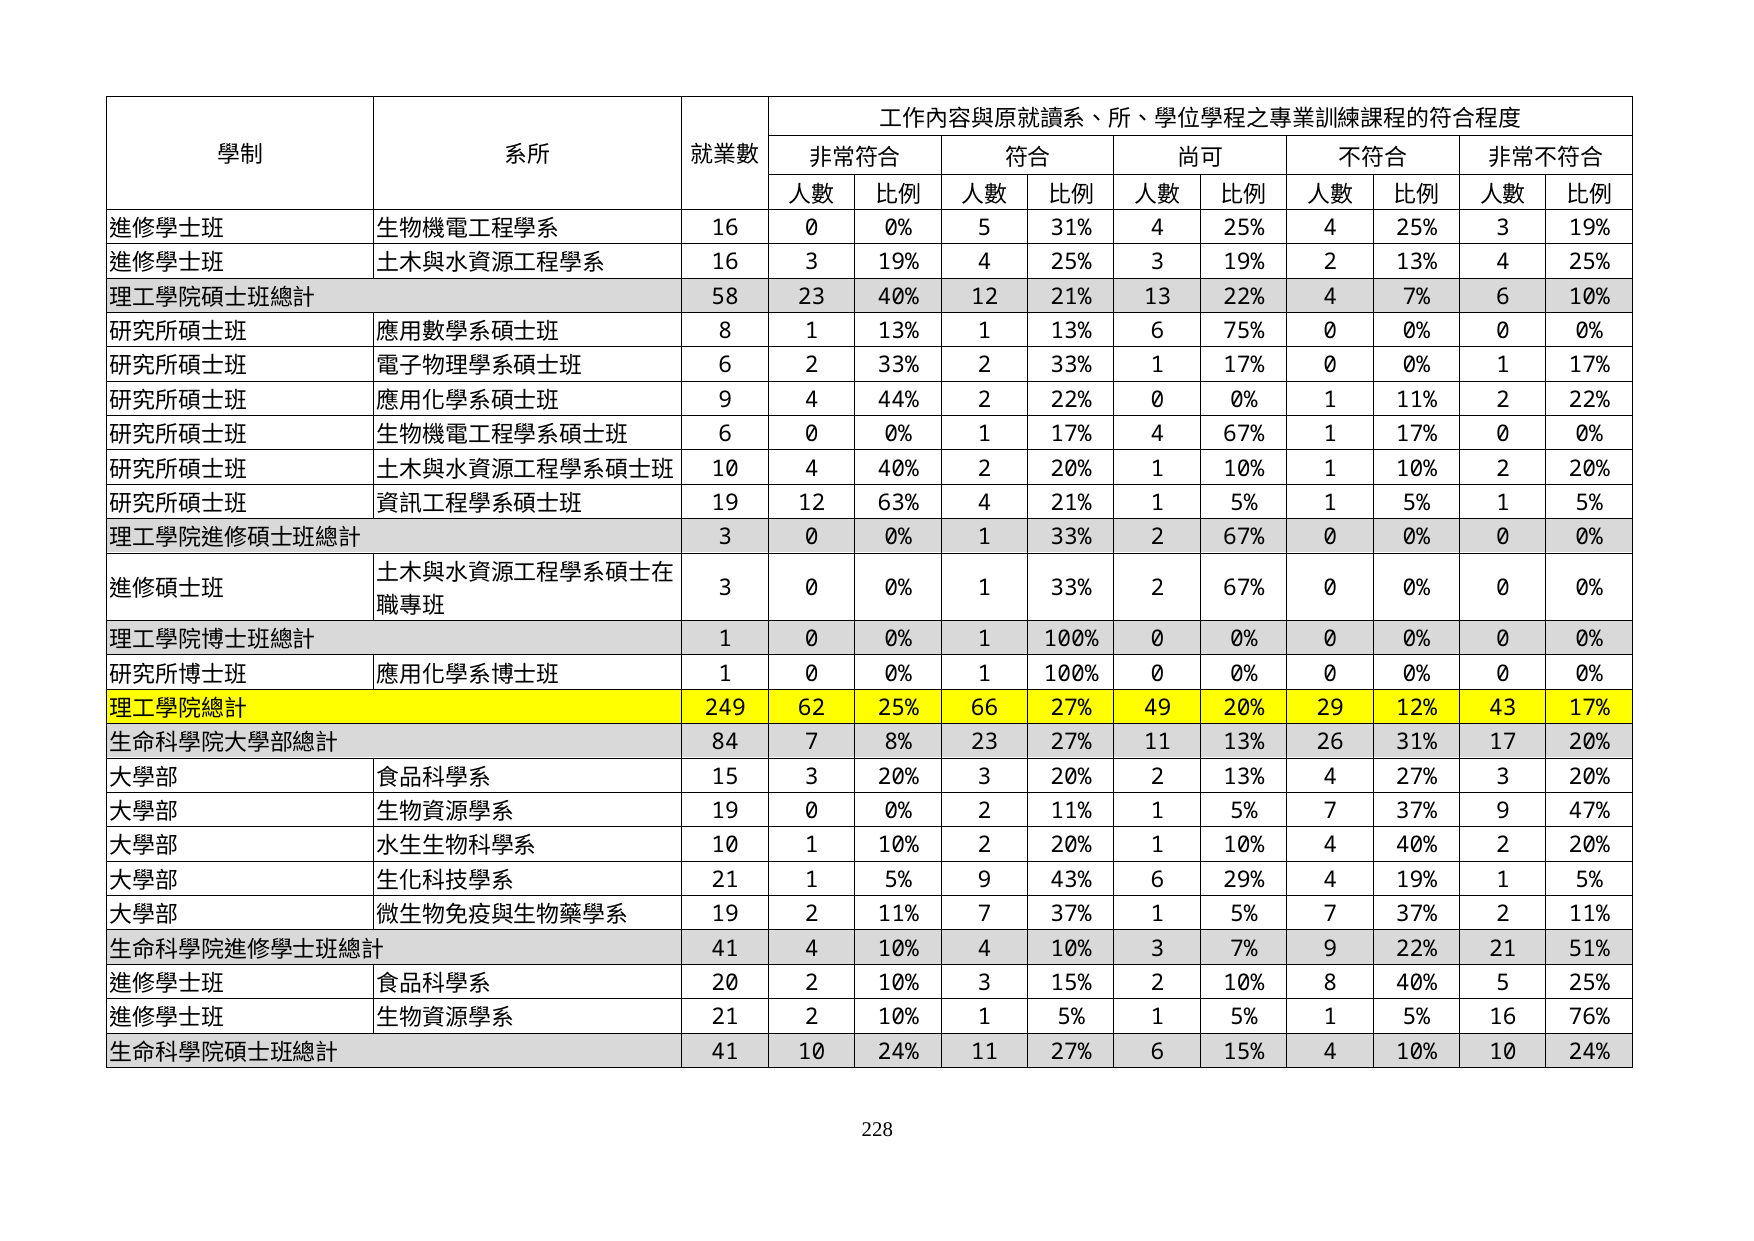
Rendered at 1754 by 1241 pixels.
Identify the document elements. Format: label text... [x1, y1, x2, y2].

table_cell 21 [1460, 930, 1545, 964]
table_cell 人數 [1460, 175, 1545, 209]
table_cell 4 [1287, 862, 1373, 895]
table_cell 1 [1114, 347, 1200, 381]
table_cell 27% [1374, 759, 1459, 792]
table_cell 10% [1546, 279, 1632, 312]
table_cell 43 [1460, 690, 1545, 723]
table_cell 3 [682, 554, 768, 620]
table_cell 4 [1287, 827, 1373, 861]
table_cell 20% [1546, 759, 1632, 792]
table_cell 9 [1287, 930, 1373, 964]
table_cell 100% [1028, 621, 1113, 654]
table_header 工作內容與原就讀系、所、學位學程之專業訓練課程的符合程度 [769, 97, 1632, 135]
table_cell 51% [1546, 930, 1632, 964]
table_cell 11% [1028, 793, 1113, 826]
table_cell 0 [769, 554, 854, 620]
table_cell 7 [1287, 896, 1373, 929]
table_cell 33% [855, 347, 941, 381]
table_cell 67% [1201, 554, 1286, 620]
table_cell 0 [1460, 519, 1545, 552]
table_cell 19% [1546, 210, 1632, 243]
table_cell 17% [1028, 416, 1113, 449]
table_cell 5% [1028, 999, 1113, 1032]
table_cell 25% [1546, 965, 1632, 998]
table_cell 進修學士班 [107, 999, 373, 1032]
table_cell 13% [855, 313, 941, 346]
table_cell 15% [1201, 1034, 1286, 1067]
table_cell 10% [855, 827, 941, 861]
table_cell 2 [1114, 554, 1200, 620]
table_cell 10% [855, 965, 941, 998]
table_cell 研究所碩士班 [107, 313, 373, 346]
table_cell 4 [1114, 416, 1200, 449]
table_cell 6 [1460, 279, 1545, 312]
table_cell 1 [1114, 896, 1200, 929]
table_cell 4 [1287, 759, 1373, 792]
table_cell 49 [1114, 690, 1200, 723]
table_cell 8 [682, 313, 768, 346]
table_cell 研究所碩士班 [107, 347, 373, 381]
table_cell 9 [942, 862, 1027, 895]
table_cell 4 [769, 930, 854, 964]
table_cell 0% [1374, 655, 1459, 689]
table_cell 16 [682, 244, 768, 277]
table_cell 22% [1201, 279, 1286, 312]
table_cell 25% [1546, 244, 1632, 277]
table_cell 0 [769, 621, 854, 654]
table_cell 84 [682, 724, 768, 757]
table_cell 符合 [942, 136, 1113, 174]
table_cell 19 [682, 485, 768, 518]
table_cell 2 [942, 450, 1027, 484]
table_cell 10% [855, 999, 941, 1032]
table_cell 0 [1460, 554, 1545, 620]
table_cell 比例 [1201, 175, 1286, 209]
table_cell 3 [769, 244, 854, 277]
table_cell 44% [855, 382, 941, 415]
table_cell 1 [942, 313, 1027, 346]
table_cell 13 [1114, 279, 1200, 312]
table_cell 5% [1201, 485, 1286, 518]
table_cell 24% [855, 1034, 941, 1067]
table_cell 3 [942, 965, 1027, 998]
table_cell 0% [1546, 621, 1632, 654]
table_cell 1 [1287, 382, 1373, 415]
table_cell 5% [1374, 999, 1459, 1032]
table_cell 20% [1201, 690, 1286, 723]
table_cell 理工學院博士班總計 [107, 621, 373, 654]
table_cell 生命科學院大學部總計 [107, 724, 373, 757]
table_cell 5% [1374, 485, 1459, 518]
table_cell 0% [1374, 313, 1459, 346]
table_cell 12% [1374, 690, 1459, 723]
table_cell 7 [942, 896, 1027, 929]
table_cell 29 [1287, 690, 1373, 723]
table_cell 7% [1374, 279, 1459, 312]
table_cell 大學部 [107, 827, 373, 861]
table_cell 19% [855, 244, 941, 277]
table_cell 大學部 [107, 862, 373, 895]
table_cell 67% [1201, 416, 1286, 449]
table_cell 0 [1114, 655, 1200, 689]
table_cell 12 [769, 485, 854, 518]
table_cell 33% [1028, 347, 1113, 381]
table_cell 1 [942, 655, 1027, 689]
table_cell 7% [1201, 930, 1286, 964]
table_cell 17% [1546, 347, 1632, 381]
table_header 系所 [374, 97, 681, 209]
table_cell 31% [1374, 724, 1459, 757]
table_cell 1 [1287, 485, 1373, 518]
table_cell 63% [855, 485, 941, 518]
table_cell 3 [769, 759, 854, 792]
table_cell 5% [1546, 485, 1632, 518]
table_cell 15% [1028, 965, 1113, 998]
table_cell 20 [682, 965, 768, 998]
table_cell 4 [1460, 244, 1545, 277]
table_cell 3 [1114, 244, 1200, 277]
table_cell 研究所碩士班 [107, 485, 373, 518]
table_cell 1 [1287, 999, 1373, 1032]
table_cell 37% [1374, 896, 1459, 929]
table_cell 1 [1114, 485, 1200, 518]
table_cell 13% [1374, 244, 1459, 277]
table_cell 66 [942, 690, 1027, 723]
table_cell 非常符合 [769, 136, 941, 174]
table_cell 3 [942, 759, 1027, 792]
table_cell 25% [1374, 210, 1459, 243]
table_cell 1 [942, 621, 1027, 654]
table_cell 1 [1114, 827, 1200, 861]
table_cell 0% [1546, 655, 1632, 689]
table_cell 1 [1114, 999, 1200, 1032]
table_cell 2 [942, 827, 1027, 861]
table_cell 0% [1546, 416, 1632, 449]
table_cell 0% [1201, 655, 1286, 689]
table_cell 13% [1201, 759, 1286, 792]
table_cell 76% [1546, 999, 1632, 1032]
table_cell 資訊工程學系碩士班 [374, 485, 681, 518]
table_cell [373, 724, 681, 757]
table_cell 1 [769, 862, 854, 895]
table_cell 1 [1460, 347, 1545, 381]
table_cell 20% [1028, 450, 1113, 484]
table_cell 進修學士班 [107, 965, 373, 998]
table_cell 12 [942, 279, 1027, 312]
table_cell 10% [1201, 827, 1286, 861]
table_cell 進修學士班 [107, 244, 373, 277]
table_cell 0% [855, 655, 941, 689]
table_cell 25% [1201, 210, 1286, 243]
table_cell 25% [1028, 244, 1113, 277]
table_cell 2 [769, 965, 854, 998]
table_cell 0 [1460, 313, 1545, 346]
table_cell 100% [1028, 655, 1113, 689]
table_cell 19% [1374, 862, 1459, 895]
table_cell 11% [1374, 382, 1459, 415]
table_cell 生化科技學系 [374, 862, 681, 895]
table_cell 3 [1460, 210, 1545, 243]
table_cell 1 [1287, 450, 1373, 484]
table_cell 10% [1201, 965, 1286, 998]
table_cell 21 [682, 862, 768, 895]
table_cell 0 [1287, 519, 1373, 552]
table_cell 27% [1028, 690, 1113, 723]
table_cell 23 [769, 279, 854, 312]
table_cell 40% [855, 450, 941, 484]
table_cell 0% [855, 793, 941, 826]
table_cell 4 [942, 244, 1027, 277]
table_cell 研究所博士班 [107, 655, 373, 689]
table_cell 土木與水資源工程學系 [374, 244, 681, 277]
table_cell 0 [1287, 655, 1373, 689]
table_cell 41 [682, 930, 768, 964]
table_cell 1 [769, 827, 854, 861]
table_cell 6 [1114, 862, 1200, 895]
table_cell 0 [1114, 382, 1200, 415]
table_cell 0% [855, 554, 941, 620]
table_cell 20% [855, 759, 941, 792]
table_header 學制 [107, 97, 373, 209]
table_cell 0 [1460, 621, 1545, 654]
table_cell [373, 279, 681, 312]
table_cell 9 [1460, 793, 1545, 826]
table_cell 人數 [942, 175, 1027, 209]
table_cell 40% [1374, 827, 1459, 861]
table_cell 1 [1114, 793, 1200, 826]
table_cell 1 [1460, 485, 1545, 518]
table_cell 5% [1201, 896, 1286, 929]
table_cell 5 [1460, 965, 1545, 998]
table_cell 8% [855, 724, 941, 757]
table_cell 40% [1374, 965, 1459, 998]
table_cell 16 [1460, 999, 1545, 1032]
table_cell 0% [1201, 621, 1286, 654]
table_cell 9 [682, 382, 768, 415]
table_cell 理工學院總計 [107, 690, 373, 723]
table_cell 24% [1546, 1034, 1632, 1067]
table_cell 不符合 [1287, 136, 1459, 174]
table_cell 理工學院碩士班總計 [107, 279, 373, 312]
table_cell 10 [769, 1034, 854, 1067]
table_cell 0% [1374, 347, 1459, 381]
table_cell 6 [682, 416, 768, 449]
table_cell 研究所碩士班 [107, 416, 373, 449]
table_cell 0% [1546, 519, 1632, 552]
table_cell 食品科學系 [374, 759, 681, 792]
table_cell 2 [942, 793, 1027, 826]
table_cell 249 [682, 690, 768, 723]
table_cell 7 [1287, 793, 1373, 826]
table_cell 20% [1028, 827, 1113, 861]
table_cell 2 [769, 896, 854, 929]
table_cell 20% [1546, 724, 1632, 757]
table_cell 5% [1546, 862, 1632, 895]
table_cell 0 [1460, 416, 1545, 449]
table_cell 21% [1028, 279, 1113, 312]
table_cell 22% [1546, 382, 1632, 415]
table_cell 2 [769, 999, 854, 1032]
table_cell 13% [1028, 313, 1113, 346]
table_cell 20% [1546, 827, 1632, 861]
table_cell 4 [1114, 210, 1200, 243]
table_cell 4 [942, 930, 1027, 964]
table_cell 10% [1374, 450, 1459, 484]
table_cell 11 [1114, 724, 1200, 757]
table_cell 43% [1028, 862, 1113, 895]
table_cell 10% [855, 930, 941, 964]
table_cell 0% [855, 621, 941, 654]
table_cell 生物機電工程學系 [374, 210, 681, 243]
table_cell 1 [682, 655, 768, 689]
table_cell 26 [1287, 724, 1373, 757]
table_header 就業數 [682, 97, 768, 209]
table_cell 4 [942, 485, 1027, 518]
table_cell 生命科學院碩士班總計 [107, 1034, 373, 1067]
table_cell 4 [1287, 279, 1373, 312]
table_cell 3 [1460, 759, 1545, 792]
table_cell 進修學士班 [107, 210, 373, 243]
table_cell [373, 621, 681, 654]
table_cell 0 [769, 793, 854, 826]
table_cell 研究所碩士班 [107, 382, 373, 415]
table_cell 2 [1460, 896, 1545, 929]
table_cell 0% [1546, 313, 1632, 346]
table_cell 40% [855, 279, 941, 312]
table_cell 17% [1201, 347, 1286, 381]
table_cell 75% [1201, 313, 1286, 346]
table_cell 0% [1546, 554, 1632, 620]
table_cell 19 [682, 793, 768, 826]
table_cell 2 [1114, 759, 1200, 792]
table_cell 5 [942, 210, 1027, 243]
table_cell 15 [682, 759, 768, 792]
table_cell 非常不符合 [1460, 136, 1632, 174]
table_cell 生物資源學系 [374, 793, 681, 826]
table_cell 0% [1374, 554, 1459, 620]
table_cell 7 [769, 724, 854, 757]
table_cell 1 [942, 554, 1027, 620]
table_cell 8 [1287, 965, 1373, 998]
table_cell 0 [1114, 621, 1200, 654]
table_cell 比例 [1374, 175, 1459, 209]
table_cell 0 [1460, 655, 1545, 689]
table_cell 0% [1374, 519, 1459, 552]
table_cell 1 [1287, 416, 1373, 449]
table_cell 生命科學院進修學士班總計 [107, 930, 681, 964]
table_cell 0 [769, 655, 854, 689]
table_cell 0 [1287, 621, 1373, 654]
table_cell 應用化學系碩士班 [374, 382, 681, 415]
table_cell 2 [769, 347, 854, 381]
table_cell 2 [1287, 244, 1373, 277]
table_cell 10% [1374, 1034, 1459, 1067]
table_cell 0% [855, 210, 941, 243]
table_cell 1 [1460, 862, 1545, 895]
table_cell 19 [682, 896, 768, 929]
table_cell 4 [1287, 1034, 1373, 1067]
table_cell 29% [1201, 862, 1286, 895]
table_cell 20% [1028, 759, 1113, 792]
table_cell 0 [769, 519, 854, 552]
table_cell 13% [1201, 724, 1286, 757]
table_cell 人數 [1114, 175, 1200, 209]
table_cell 0 [1287, 347, 1373, 381]
table_cell 0% [1201, 382, 1286, 415]
table_cell 大學部 [107, 896, 373, 929]
table_cell 10% [1028, 930, 1113, 964]
table_cell 人數 [769, 175, 854, 209]
table_cell 25% [855, 690, 941, 723]
table_cell 37% [1374, 793, 1459, 826]
table_cell 2 [942, 382, 1027, 415]
table_cell 5% [1201, 793, 1286, 826]
table_cell 10 [1460, 1034, 1545, 1067]
table_cell 2 [1114, 519, 1200, 552]
table_cell 27% [1028, 724, 1113, 757]
table_cell 11% [855, 896, 941, 929]
table_cell 2 [1460, 827, 1545, 861]
table_cell 31% [1028, 210, 1113, 243]
table_cell 23 [942, 724, 1027, 757]
table_cell 16 [682, 210, 768, 243]
table_cell 6 [1114, 313, 1200, 346]
table_cell [373, 519, 681, 552]
table_cell 2 [942, 347, 1027, 381]
table_cell 2 [1460, 450, 1545, 484]
table_cell 2 [1114, 965, 1200, 998]
table_cell 理工學院進修碩士班總計 [107, 519, 373, 552]
table_cell 6 [1114, 1034, 1200, 1067]
table_cell 10% [1201, 450, 1286, 484]
table_cell 5% [1201, 999, 1286, 1032]
table_cell 微生物免疫與生物藥學系 [374, 896, 681, 929]
table_cell 33% [1028, 519, 1113, 552]
table_cell 1 [942, 999, 1027, 1032]
table_cell 3 [682, 519, 768, 552]
table_cell 0 [769, 210, 854, 243]
table_cell 33% [1028, 554, 1113, 620]
table_cell 生物機電工程學系碩士班 [374, 416, 681, 449]
table_cell 尚可 [1114, 136, 1286, 174]
table_cell 21 [682, 999, 768, 1032]
table_cell 電子物理學系碩士班 [374, 347, 681, 381]
table_cell 0% [1374, 621, 1459, 654]
table_cell 生物資源學系 [374, 999, 681, 1032]
table_cell 22% [1374, 930, 1459, 964]
table_cell 食品科學系 [374, 965, 681, 998]
table_cell 1 [769, 313, 854, 346]
table_cell 47% [1546, 793, 1632, 826]
table_cell 5% [855, 862, 941, 895]
table_cell 58 [682, 279, 768, 312]
table_cell 11% [1546, 896, 1632, 929]
table_cell 土木與水資源工程學系碩士在職專班 [374, 554, 681, 620]
table_cell 比例 [1546, 175, 1632, 209]
table_cell 大學部 [107, 793, 373, 826]
table_cell 4 [1287, 210, 1373, 243]
table_cell 應用化學系博士班 [374, 655, 681, 689]
table_cell 大學部 [107, 759, 373, 792]
table_cell 27% [1028, 1034, 1113, 1067]
table_cell 1 [1114, 450, 1200, 484]
table_cell 人數 [1287, 175, 1373, 209]
table_cell 1 [682, 621, 768, 654]
table_cell 37% [1028, 896, 1113, 929]
table_cell 0% [855, 519, 941, 552]
table_cell 62 [769, 690, 854, 723]
table_cell 17% [1546, 690, 1632, 723]
table_cell 0 [769, 416, 854, 449]
table_cell 進修碩士班 [107, 554, 373, 620]
table_cell 67% [1201, 519, 1286, 552]
table_cell 6 [682, 347, 768, 381]
table_cell 土木與水資源工程學系碩士班 [374, 450, 681, 484]
table_cell 2 [1460, 382, 1545, 415]
table_cell 1 [942, 519, 1027, 552]
table_cell [373, 1034, 681, 1067]
table_cell 19% [1201, 244, 1286, 277]
table_cell [373, 690, 681, 723]
table_cell 0% [855, 416, 941, 449]
table_cell 10 [682, 827, 768, 861]
table_cell 水生生物科學系 [374, 827, 681, 861]
table_cell 41 [682, 1034, 768, 1067]
table_cell 比例 [855, 175, 941, 209]
table_cell 21% [1028, 485, 1113, 518]
table_cell 應用數學系碩士班 [374, 313, 681, 346]
table_cell 17% [1374, 416, 1459, 449]
table_cell 0 [1287, 554, 1373, 620]
table_cell 0 [1287, 313, 1373, 346]
table_cell 22% [1028, 382, 1113, 415]
table_cell 17 [1460, 724, 1545, 757]
table_cell 10 [682, 450, 768, 484]
table_cell 研究所碩士班 [107, 450, 373, 484]
table_cell 11 [942, 1034, 1027, 1067]
table_cell 4 [769, 450, 854, 484]
table_cell 4 [769, 382, 854, 415]
table_cell 20% [1546, 450, 1632, 484]
table_cell 3 [1114, 930, 1200, 964]
table_cell 比例 [1028, 175, 1113, 209]
table_cell 1 [942, 416, 1027, 449]
